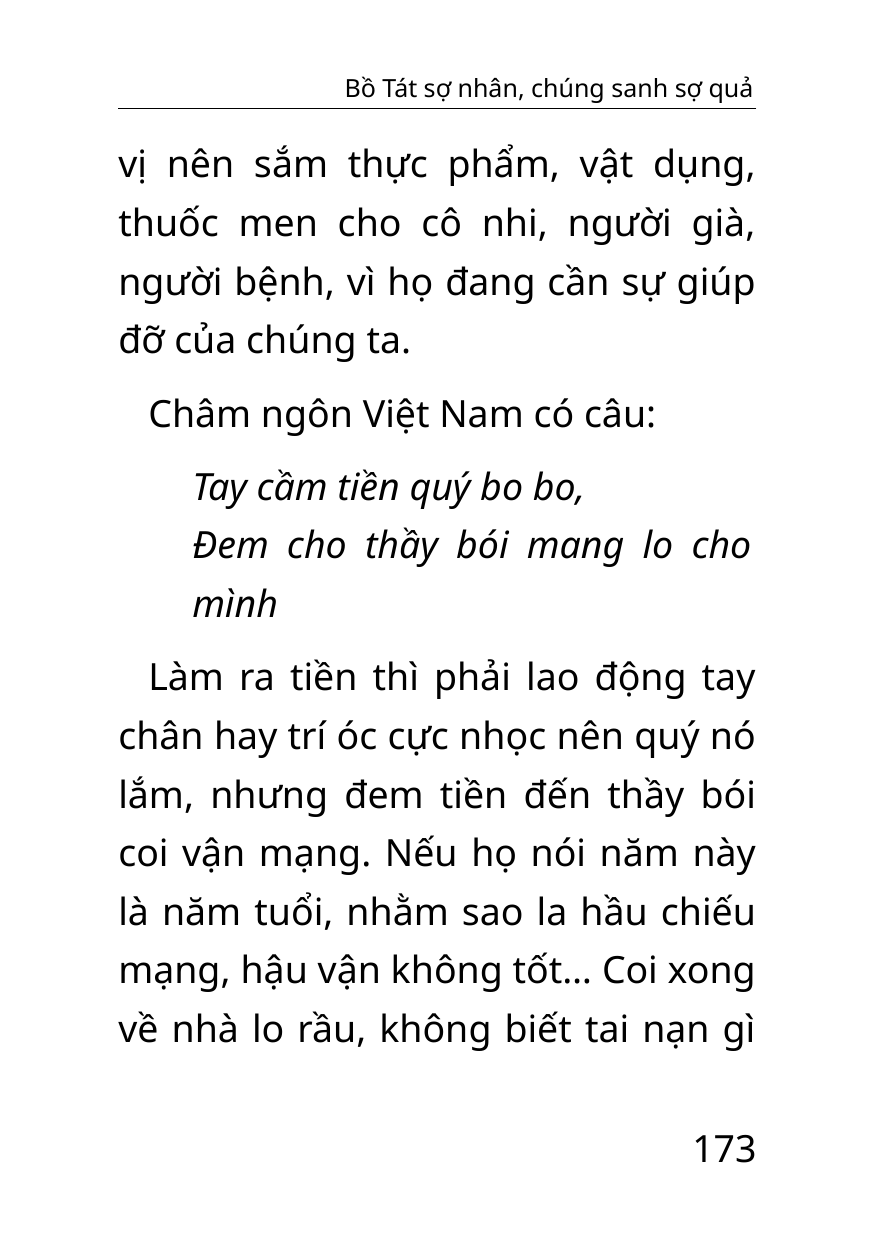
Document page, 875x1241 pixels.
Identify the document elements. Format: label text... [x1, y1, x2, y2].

text vị nên sắm thực phẩm, vật dụng, thuốc men cho cô nhi, người già, người bệnh, vì họ đang cần sự giúp đỡ của chúng ta. [118, 138, 756, 365]
text Tay cầm tiền quý bo bo, [192, 460, 756, 511]
text Châm ngôn Việt Nam có câu: [118, 387, 756, 438]
text Đem cho thầy bói mang lo cho mình [192, 519, 756, 628]
text Làm ra tiền thì phải lao động tay chân hay trí óc cực nhọc nên quý nó lắm, nhưng đem tiền đến thầy bói coi vận mạng. Nếu họ nói năm này là năm tuổi, nhằm sao la hầu chiếu mạng, hậu vận không tốt… Coi xong về nhà lo rầu, không biết tai nạn gì [118, 651, 756, 1053]
